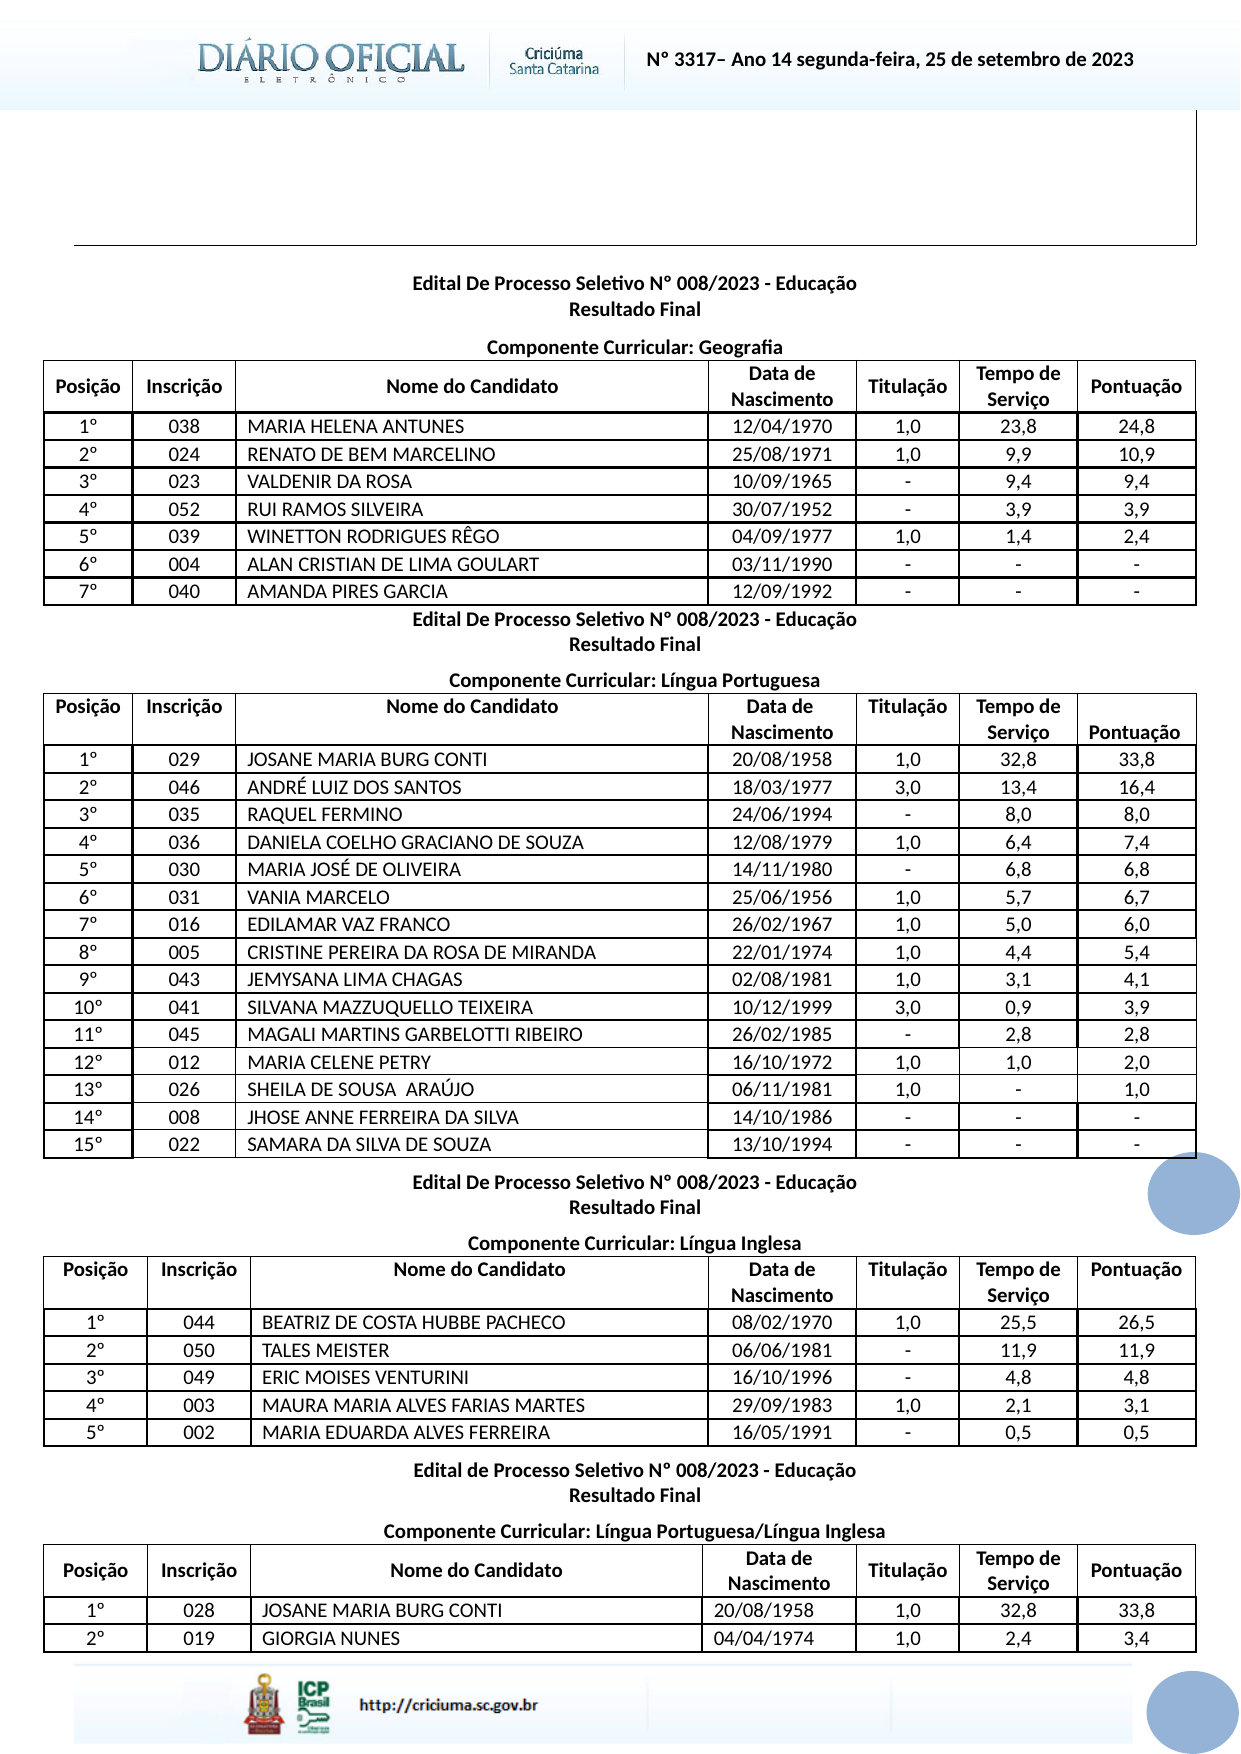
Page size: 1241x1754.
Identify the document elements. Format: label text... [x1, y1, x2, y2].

table_cell 035 [134, 801, 235, 827]
table_header Pontuação [1078, 361, 1195, 411]
table_cell 32,8 [960, 746, 1076, 772]
table_cell 08/02/1970 [709, 1310, 855, 1335]
table_cell MAURA MARIA ALVES FARIAS MARTES [252, 1392, 707, 1417]
text Resultado Final [74, 1483, 1196, 1508]
table_cell 1,0 [857, 829, 958, 854]
table_cell 5,4 [1079, 939, 1196, 964]
table_cell DANIELA COELHO GRACIANO DE SOUZA [237, 829, 707, 854]
table_cell 5,7 [960, 884, 1076, 909]
table_cell 13/10/1994 [709, 1131, 855, 1157]
table_cell 3º [45, 801, 131, 827]
table_cell 12º [45, 1049, 131, 1074]
table_cell 23,8 [960, 414, 1076, 439]
text Componente Curricular: Geografia [74, 334, 1196, 359]
table_cell 038 [134, 414, 235, 439]
table_cell 18/03/1977 [709, 774, 855, 799]
table_header Inscrição [133, 694, 235, 744]
table_cell 008 [134, 1103, 235, 1129]
table_header Nome do Candidato [251, 1545, 702, 1596]
table_cell 003 [148, 1392, 250, 1417]
table_cell RAQUEL FERMINO [237, 801, 707, 827]
table_header Tempo de Serviço [960, 361, 1077, 411]
table_cell 1º [45, 1310, 146, 1335]
table_cell 2º [45, 1337, 146, 1362]
table_cell 026 [134, 1075, 235, 1102]
table_header Pontuação [1078, 1545, 1195, 1596]
table_cell 005 [134, 939, 235, 964]
table_cell 25,5 [960, 1310, 1076, 1335]
table_cell 10/12/1999 [709, 994, 855, 1019]
table_cell 16/10/1996 [709, 1365, 855, 1390]
table_cell MAGALI MARTINS GARBELOTTI RIBEIRO [237, 1021, 707, 1047]
table_cell - [857, 801, 958, 827]
table_cell VALDENIR DA ROSA [237, 469, 707, 494]
table_cell 1,0 [857, 939, 958, 964]
table_cell - [960, 1131, 1076, 1157]
table_cell 7,4 [1079, 829, 1195, 854]
table_cell ANDRÉ LUIZ DOS SANTOS [237, 774, 707, 799]
table_cell SILVANA MAZZUQUELLO TEIXEIRA [237, 994, 707, 1019]
table_cell MARIA JOSÉ DE OLIVEIRA [237, 856, 707, 882]
table_cell 14/10/1986 [709, 1104, 855, 1129]
table_cell 0,9 [960, 994, 1076, 1019]
table_header Nome do Candidato [236, 361, 708, 411]
table_cell 030 [134, 856, 235, 882]
table_cell 02/08/1981 [709, 966, 855, 992]
table_cell 2,8 [1079, 1021, 1196, 1047]
table_cell - [857, 1365, 958, 1390]
table_cell - [857, 1021, 958, 1047]
table_cell 9,4 [960, 469, 1076, 494]
table_cell - [1079, 579, 1195, 604]
table_cell 06/06/1981 [709, 1337, 855, 1362]
table_cell - [857, 551, 958, 576]
table_cell 3º [45, 1365, 146, 1390]
table_cell 8,0 [960, 801, 1076, 827]
table_cell 1,0 [857, 966, 958, 992]
table_cell 9,9 [960, 441, 1076, 466]
table_cell 0,5 [960, 1420, 1076, 1445]
table_cell 3,0 [857, 774, 958, 799]
table_cell GIORGIA NUNES [252, 1625, 701, 1651]
table_cell 10º [45, 994, 131, 1019]
table_cell SAMARA DA SILVA DE SOUZA [236, 1130, 707, 1157]
table_header Posição [44, 1545, 147, 1596]
table_cell 1,0 [857, 1075, 959, 1102]
table_cell 2º [45, 441, 131, 466]
table_cell 5º [45, 1420, 146, 1445]
table_cell 7º [45, 911, 131, 937]
table_cell 04/04/1974 [703, 1625, 855, 1651]
table_cell 10,9 [1079, 441, 1195, 466]
table_cell 2,1 [960, 1392, 1076, 1417]
text Edital De Processo Seletivo Nº 008/2023 - Educação [74, 606, 1196, 631]
table_cell 4º [45, 1392, 146, 1417]
table_cell 4,1 [1079, 966, 1196, 992]
table_cell BEATRIZ DE COSTA HUBBE PACHECO [252, 1310, 707, 1335]
text Edital De Processo Seletivo Nº 008/2023 - Educação [74, 1169, 1155, 1194]
table_cell 6,7 [1079, 884, 1195, 909]
table_header Data de Nascimento [709, 1257, 856, 1307]
table_cell 1,0 [1078, 1075, 1196, 1102]
table_cell 26/02/1985 [709, 1021, 855, 1047]
table_header Pontuação [1078, 1257, 1195, 1307]
table_cell 33,8 [1079, 746, 1195, 772]
table_cell 26,5 [1079, 1310, 1195, 1335]
table_cell 12/08/1979 [709, 829, 855, 854]
table_cell - [960, 1075, 1077, 1102]
table_cell - [1079, 1131, 1195, 1157]
table_cell 4º [45, 829, 131, 854]
table_cell 8º [45, 939, 131, 964]
table_header Tempo de Serviço [960, 1545, 1077, 1596]
table_cell 1º [45, 1598, 146, 1623]
table_cell 11,9 [960, 1337, 1076, 1362]
table_cell 2,4 [960, 1625, 1076, 1651]
table_cell 004 [134, 551, 235, 576]
table_cell 2,8 [960, 1021, 1076, 1047]
table_header Titulação [857, 361, 959, 411]
text Edital de Processo Seletivo Nº 008/2023 - Educação [74, 1457, 1196, 1483]
table_cell 1,0 [857, 441, 958, 466]
table_cell 1,0 [857, 524, 958, 549]
table_cell 3,0 [857, 994, 958, 1019]
table_cell 16/05/1991 [709, 1420, 855, 1445]
table_cell 019 [148, 1625, 250, 1651]
table_cell 1,0 [857, 1049, 959, 1074]
table_header Titulação [857, 694, 959, 744]
table_cell 4,8 [960, 1365, 1076, 1390]
table_cell 041 [134, 994, 235, 1019]
table_header Data de Nascimento [709, 361, 856, 411]
table_cell 5º [45, 856, 131, 882]
table_cell 6º [45, 551, 131, 576]
text Resultado Final [74, 296, 1196, 321]
table_cell 13,4 [960, 774, 1076, 799]
table_cell - [960, 579, 1076, 604]
table_cell SHEILA DE SOUSA ARAÚJO [236, 1075, 707, 1102]
table_cell 4º [45, 496, 131, 521]
table_cell 24,8 [1079, 414, 1195, 439]
table_header Inscrição [148, 1257, 250, 1307]
table_cell - [960, 551, 1076, 576]
table_cell - [1079, 1104, 1195, 1129]
table_cell - [960, 1104, 1076, 1129]
table_cell 25/08/1971 [709, 441, 855, 466]
table_cell 022 [134, 1130, 235, 1157]
table_cell 1,0 [857, 746, 958, 772]
table_header Titulação [857, 1257, 959, 1307]
table_cell 24/06/1994 [709, 801, 855, 827]
table_cell 26/02/1967 [709, 911, 855, 937]
table_cell 20/08/1958 [703, 1598, 855, 1623]
table_cell 4,4 [960, 939, 1076, 964]
table_cell 3,4 [1079, 1625, 1195, 1651]
table_cell TALES MEISTER [252, 1337, 707, 1362]
table_cell 2,0 [1078, 1048, 1196, 1074]
table_cell 028 [148, 1598, 250, 1623]
table_cell 1º [45, 414, 131, 439]
table_cell 6,4 [960, 829, 1076, 854]
table_cell MARIA EDUARDA ALVES FERREIRA [252, 1420, 707, 1445]
table_cell RENATO DE BEM MARCELINO [237, 441, 707, 466]
table_cell 14º [45, 1104, 131, 1129]
table_cell 6,0 [1079, 911, 1195, 937]
table_cell 1,0 [857, 911, 958, 937]
table_cell 1,0 [857, 1310, 958, 1335]
table_cell - [857, 1104, 958, 1129]
table_header Posição [44, 694, 132, 744]
table_cell - [857, 1337, 958, 1362]
table_cell - [1079, 551, 1195, 576]
table_cell 3,1 [960, 966, 1076, 992]
table_cell 1,0 [857, 1625, 958, 1651]
table_cell 20/08/1958 [709, 746, 855, 772]
table_cell 044 [148, 1310, 250, 1335]
table_header Posição [44, 361, 132, 411]
table_cell 7º [45, 579, 131, 604]
table_cell 050 [148, 1337, 250, 1362]
table_cell 1,0 [960, 1048, 1077, 1074]
text Componente Curricular: Língua Portuguesa [74, 667, 1196, 692]
table_cell 2,4 [1079, 524, 1195, 549]
table_cell 046 [134, 774, 235, 799]
table_cell JOSANE MARIA BURG CONTI [252, 1598, 701, 1623]
table_cell - [857, 856, 958, 882]
table_cell 039 [134, 524, 235, 549]
table_cell RUI RAMOS SILVEIRA [237, 496, 707, 521]
table_cell 32,8 [960, 1598, 1076, 1623]
table_cell - [857, 496, 958, 521]
table_header Inscrição [148, 1545, 250, 1596]
table_header Nome do Candidato [236, 694, 708, 744]
table_cell 2º [45, 1625, 146, 1651]
table_header Tempo de Serviço [960, 1257, 1077, 1307]
table_header Titulação [857, 1545, 959, 1596]
table_cell - [857, 1420, 958, 1445]
table_cell ALAN CRISTIAN DE LIMA GOULART [237, 551, 707, 576]
table_cell 6º [45, 884, 131, 909]
table_header Posição [44, 1257, 147, 1307]
table_cell 045 [134, 1021, 235, 1047]
table_cell 04/09/1977 [709, 524, 855, 549]
table_cell 12/04/1970 [709, 414, 855, 439]
table_cell 3,9 [960, 496, 1076, 521]
table_cell 3,9 [1079, 496, 1195, 521]
table_cell 25/06/1956 [709, 884, 855, 909]
table_cell ERIC MOISES VENTURINI [252, 1365, 707, 1390]
table_cell 14/11/1980 [709, 856, 855, 882]
table_cell CRISTINE PEREIRA DA ROSA DE MIRANDA [237, 939, 707, 964]
table_cell WINETTON RODRIGUES RÊGO [237, 524, 707, 549]
text Edital De Processo Seletivo Nº 008/2023 - Educação [74, 271, 1196, 296]
table_cell 049 [148, 1365, 250, 1390]
table_cell EDILAMAR VAZ FRANCO [237, 911, 707, 937]
text Resultado Final [74, 631, 1196, 657]
table_cell 6,8 [960, 856, 1076, 882]
table_cell 024 [134, 441, 235, 466]
table_header Nome do Candidato [251, 1257, 708, 1307]
table_cell 12/09/1992 [709, 579, 855, 604]
table_cell 002 [148, 1420, 250, 1445]
table_cell 10/09/1965 [709, 469, 855, 494]
table_cell 11,9 [1079, 1337, 1195, 1362]
table_cell 9,4 [1079, 469, 1195, 494]
table_cell JEMYSANA LIMA CHAGAS [237, 966, 707, 992]
text Resultado Final [74, 1194, 1157, 1220]
table_cell JHOSE ANNE FERREIRA DA SILVA [236, 1103, 707, 1129]
table_cell 0,5 [1079, 1420, 1195, 1445]
table_cell 023 [134, 469, 235, 494]
table_cell 9º [45, 966, 131, 992]
table_header Tempo de Serviço [960, 694, 1077, 744]
table_cell 03/11/1990 [709, 551, 855, 576]
text Componente Curricular: Língua Portuguesa/Língua Inglesa [74, 1518, 1196, 1544]
table_cell 012 [134, 1048, 235, 1074]
table_cell 1,4 [960, 524, 1076, 549]
text Componente Curricular: Língua Inglesa [74, 1230, 1196, 1256]
table_cell 33,8 [1079, 1598, 1195, 1623]
table_cell 22/01/1974 [709, 939, 855, 964]
table_cell - [857, 579, 958, 604]
table_cell VANIA MARCELO [237, 884, 707, 909]
table_cell 016 [134, 911, 235, 937]
table_cell 1º [45, 746, 131, 772]
table_cell JOSANE MARIA BURG CONTI [237, 746, 707, 772]
table_cell 1,0 [857, 414, 958, 439]
table_cell 1,0 [857, 884, 958, 909]
table_cell 11º [45, 1021, 131, 1047]
table_cell 16/10/1972 [709, 1049, 855, 1074]
table_cell 5º [45, 524, 131, 549]
table_header Data de Nascimento [703, 1545, 856, 1596]
table_header Data de Nascimento [709, 694, 856, 744]
table_cell 5,0 [960, 911, 1076, 937]
table_cell 6,8 [1079, 856, 1195, 882]
table_cell 06/11/1981 [709, 1076, 855, 1102]
table_cell 1,0 [857, 1392, 958, 1417]
table_cell 15º [45, 1131, 131, 1157]
table_cell MARIA CELENE PETRY [236, 1048, 707, 1074]
table_header Pontuação [1078, 694, 1196, 744]
table_cell 2º [45, 774, 131, 799]
table_cell 29/09/1983 [709, 1392, 855, 1417]
table_cell 13º [45, 1076, 131, 1102]
table_cell 043 [134, 966, 235, 992]
table_cell 3,9 [1079, 994, 1196, 1019]
table_cell 8,0 [1079, 801, 1195, 827]
table_cell 036 [134, 829, 235, 854]
table_cell 4,8 [1079, 1365, 1195, 1390]
table_cell 029 [134, 746, 235, 772]
table_cell 3,1 [1079, 1392, 1195, 1417]
table_cell 040 [134, 579, 235, 604]
table_cell AMANDA PIRES GARCIA [237, 579, 707, 604]
table_cell 3º [45, 469, 131, 494]
table_cell 1,0 [857, 1598, 958, 1623]
table_cell MARIA HELENA ANTUNES [237, 414, 707, 439]
table_cell 16,4 [1079, 774, 1195, 799]
table_cell 30/07/1952 [709, 496, 855, 521]
table_header Inscrição [133, 361, 235, 411]
table_cell - [857, 1131, 958, 1157]
table_cell 031 [134, 884, 235, 909]
table_cell - [857, 469, 958, 494]
table_cell 052 [134, 496, 235, 521]
